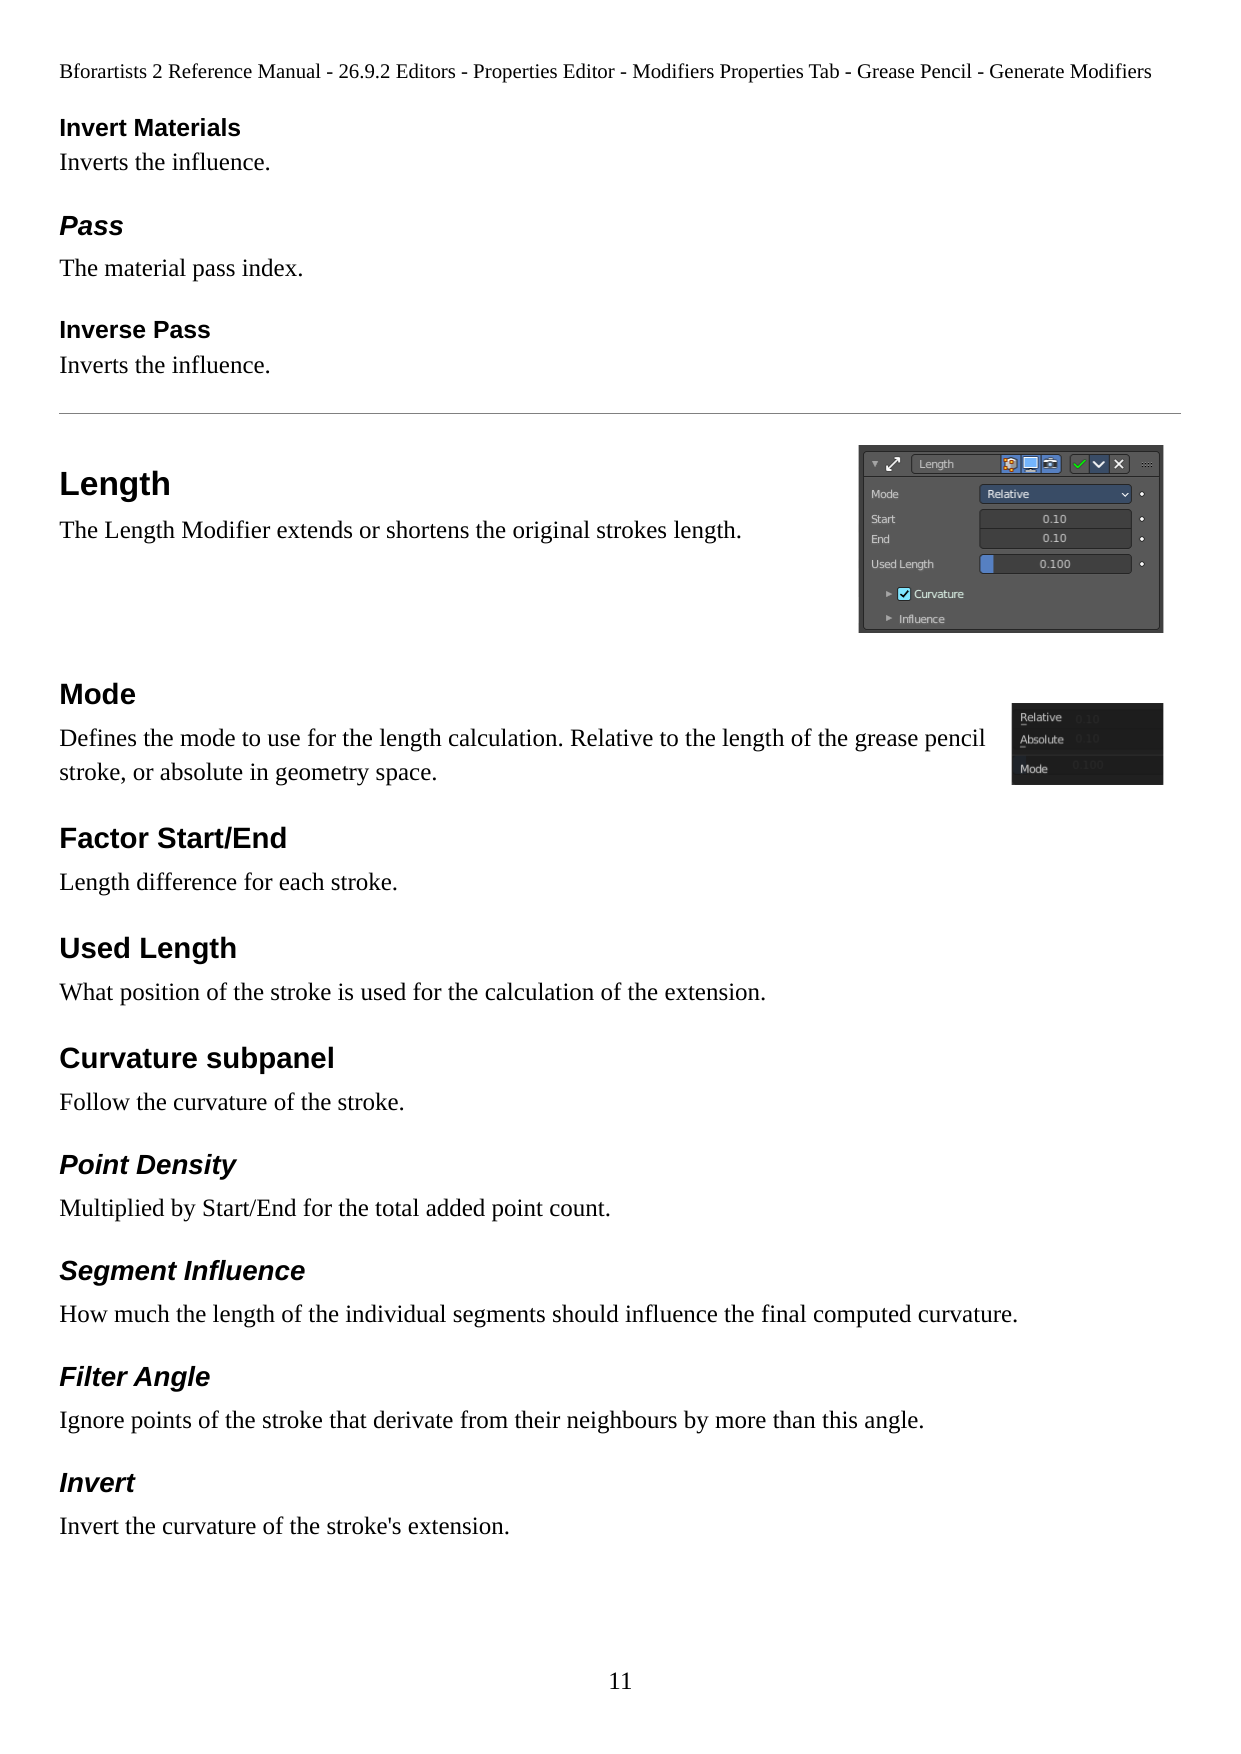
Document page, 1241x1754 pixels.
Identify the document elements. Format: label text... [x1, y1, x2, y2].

subtitle Length [59, 464, 858, 502]
text Length difference for each stroke. [59, 867, 1181, 896]
subtitle Segment Influence [59, 1254, 1181, 1286]
text How much the length of the individual segments should influence the final computed curvature. [59, 1299, 1181, 1328]
subtitle Factor Start/End [59, 821, 1181, 855]
subtitle Inverse Pass [59, 315, 1181, 343]
picture [858, 445, 1164, 633]
text Inverts the influence. [59, 350, 1181, 378]
subtitle Point Density [59, 1149, 1181, 1181]
text Invert the curvature of the stroke's extension. [59, 1511, 1181, 1539]
text Multiplied by Start/End for the total added point count. [59, 1193, 1181, 1222]
subtitle Mode [59, 677, 1181, 710]
subtitle Invert Materials [59, 113, 1181, 141]
text The material pass index. [59, 253, 1181, 282]
subtitle Curvature subpanel [59, 1041, 1181, 1074]
subtitle [1164, 464, 1181, 502]
subtitle Used Length [59, 931, 1181, 965]
subtitle Invert [59, 1466, 1181, 1498]
subtitle Filter Angle [59, 1361, 1181, 1392]
text Inverts the influence. [59, 147, 1181, 176]
subtitle Pass [59, 209, 1181, 241]
text Follow the curvature of the stroke. [59, 1087, 1181, 1116]
text The Length Modifier extends or shortens the original strokes length. [59, 515, 858, 544]
picture [1011, 703, 1164, 785]
text Ignore points of the stroke that derivate from their neighbours by more than this angle. [59, 1405, 1181, 1434]
text What position of the stroke is used for the calculation of the extension. [59, 977, 1181, 1006]
text Defines the mode to use for the length calculation. Relative to the length of the grease pencil stroke, or absolute in geometry space. [59, 723, 1181, 786]
